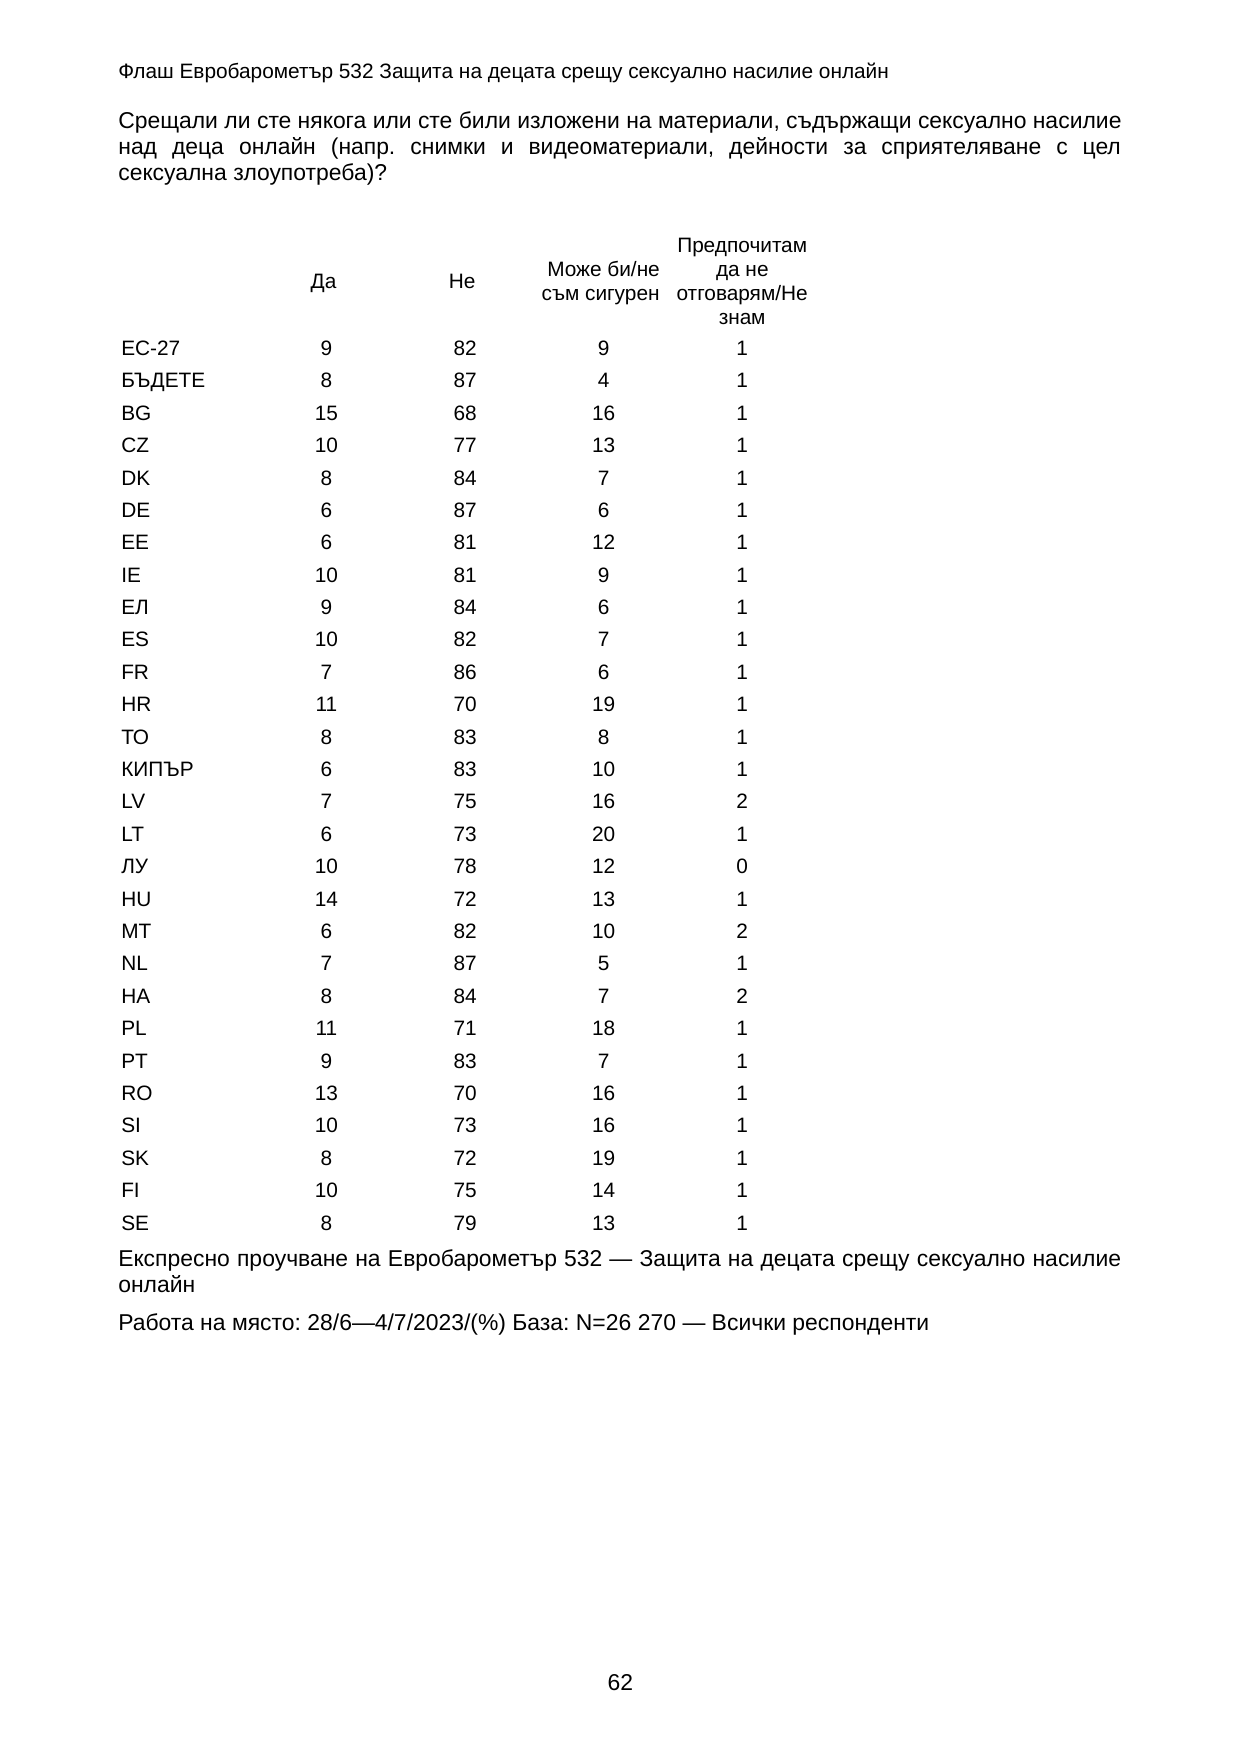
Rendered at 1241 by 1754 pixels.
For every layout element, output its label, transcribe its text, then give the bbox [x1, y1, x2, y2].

table_cell 6 [257, 915, 395, 947]
table_cell 13 [257, 1077, 395, 1109]
table_cell 84 [395, 980, 534, 1012]
table_cell 16 [534, 785, 673, 817]
table_cell 1 [673, 1109, 811, 1141]
table_cell ЛУ [118, 850, 257, 882]
table_cell 84 [395, 461, 534, 493]
table_cell 73 [395, 818, 534, 850]
table_header [118, 230, 257, 332]
table_cell 7 [534, 623, 673, 656]
table_cell 81 [395, 526, 534, 558]
table_cell 1 [673, 1206, 811, 1239]
table_cell 10 [257, 623, 395, 656]
table_header Не [395, 230, 534, 332]
table_cell SE [118, 1206, 257, 1239]
table_cell 72 [395, 882, 534, 915]
table_cell 6 [257, 526, 395, 558]
table_cell 78 [395, 850, 534, 882]
table_cell 5 [534, 947, 673, 979]
table_cell 9 [257, 332, 395, 364]
table_cell DK [118, 461, 257, 493]
table_cell 1 [673, 1141, 811, 1174]
table_cell 86 [395, 656, 534, 688]
table_cell 7 [257, 785, 395, 817]
table_cell 1 [673, 396, 811, 429]
table_cell CZ [118, 429, 257, 461]
text Работа на място: 28/6—4/7/2023/(%) База: N=26 270 — Всички респонденти [118, 1309, 1122, 1336]
table_cell 1 [673, 461, 811, 493]
table_cell FR [118, 656, 257, 688]
table_cell 82 [395, 332, 534, 364]
table_cell 1 [673, 558, 811, 591]
table_cell 71 [395, 1012, 534, 1044]
table_cell 7 [534, 980, 673, 1012]
table_cell 14 [534, 1174, 673, 1206]
table_cell 15 [257, 396, 395, 429]
table_cell 68 [395, 396, 534, 429]
table_cell 2 [673, 915, 811, 947]
table_cell 10 [257, 429, 395, 461]
table_cell НА [118, 980, 257, 1012]
table_cell 19 [534, 688, 673, 720]
table_cell 8 [534, 720, 673, 753]
table_cell 82 [395, 623, 534, 656]
text Експресно проучване на Евробарометър 532 — Защита на децата срещу сексуално насилие онлайн [118, 1244, 1122, 1297]
table_cell 77 [395, 429, 534, 461]
table_cell 8 [257, 1206, 395, 1239]
table_cell 70 [395, 1077, 534, 1109]
table_cell FI [118, 1174, 257, 1206]
table_header Да [257, 230, 395, 332]
table_cell 16 [534, 1077, 673, 1109]
table_cell 7 [257, 947, 395, 979]
table_cell 8 [257, 364, 395, 396]
table_cell 7 [534, 1044, 673, 1077]
table_cell 83 [395, 720, 534, 753]
table_cell 72 [395, 1141, 534, 1174]
table_cell 16 [534, 396, 673, 429]
table_cell HU [118, 882, 257, 915]
table_cell 1 [673, 1077, 811, 1109]
table_cell 9 [534, 558, 673, 591]
text Срещали ли сте някога или сте били изложени на материали, съдържащи сексуално насилие над деца онлайн (напр. снимки и видеоматериали, дейности за сприятеляване с цел сексуална злоупотреба)? [118, 107, 1122, 186]
table_cell 1 [673, 688, 811, 720]
table_cell 1 [673, 364, 811, 396]
table_cell BG [118, 396, 257, 429]
table_cell MT [118, 915, 257, 947]
table_cell 1 [673, 818, 811, 850]
table_cell 1 [673, 526, 811, 558]
table_cell 9 [257, 591, 395, 623]
table_cell ТО [118, 720, 257, 753]
table_cell 87 [395, 947, 534, 979]
table_cell 6 [257, 818, 395, 850]
table_cell 11 [257, 1012, 395, 1044]
table_cell 1 [673, 720, 811, 753]
table_cell PL [118, 1012, 257, 1044]
table_cell 8 [257, 1141, 395, 1174]
table_cell 14 [257, 882, 395, 915]
table_cell 84 [395, 591, 534, 623]
table_cell 2 [673, 785, 811, 817]
table_cell 1 [673, 1044, 811, 1077]
table_cell 9 [534, 332, 673, 364]
table_cell 19 [534, 1141, 673, 1174]
table_cell 8 [257, 461, 395, 493]
table_cell 73 [395, 1109, 534, 1141]
table_cell HR [118, 688, 257, 720]
table_cell 20 [534, 818, 673, 850]
table_cell 10 [534, 753, 673, 785]
table_cell 6 [534, 656, 673, 688]
table_cell 18 [534, 1012, 673, 1044]
table_cell 2 [673, 980, 811, 1012]
table_cell 10 [257, 1174, 395, 1206]
table_cell КИПЪР [118, 753, 257, 785]
table_cell 11 [257, 688, 395, 720]
table_cell ES [118, 623, 257, 656]
table_cell SK [118, 1141, 257, 1174]
table_cell 16 [534, 1109, 673, 1141]
table_cell 6 [534, 494, 673, 526]
table_cell 6 [257, 494, 395, 526]
table_cell 10 [257, 558, 395, 591]
table_cell 13 [534, 1206, 673, 1239]
table_cell 12 [534, 850, 673, 882]
table_cell 0 [673, 850, 811, 882]
table_cell 1 [673, 494, 811, 526]
table_cell 87 [395, 494, 534, 526]
table_cell 1 [673, 591, 811, 623]
table_cell 75 [395, 1174, 534, 1206]
table_cell 10 [257, 850, 395, 882]
table_cell LV [118, 785, 257, 817]
table_cell 1 [673, 332, 811, 364]
table_cell 81 [395, 558, 534, 591]
table_cell 10 [257, 1109, 395, 1141]
table_cell ЕС-27 [118, 332, 257, 364]
table_cell 8 [257, 720, 395, 753]
table_cell NL [118, 947, 257, 979]
table_cell 82 [395, 915, 534, 947]
table_cell 75 [395, 785, 534, 817]
table_cell 79 [395, 1206, 534, 1239]
table_cell 13 [534, 429, 673, 461]
table_cell 83 [395, 753, 534, 785]
table_cell 6 [257, 753, 395, 785]
table_cell 1 [673, 1012, 811, 1044]
table_cell 1 [673, 656, 811, 688]
table_cell 1 [673, 429, 811, 461]
table_cell 12 [534, 526, 673, 558]
table_cell SI [118, 1109, 257, 1141]
table_cell 1 [673, 623, 811, 656]
table_cell RO [118, 1077, 257, 1109]
table_cell 70 [395, 688, 534, 720]
table_cell 83 [395, 1044, 534, 1077]
table_cell 9 [257, 1044, 395, 1077]
table_cell PT [118, 1044, 257, 1077]
table_cell EE [118, 526, 257, 558]
table_cell 6 [534, 591, 673, 623]
table_cell 1 [673, 882, 811, 915]
table_header Може би/не съм сигурен [534, 230, 673, 332]
table_cell 8 [257, 980, 395, 1012]
table_cell 7 [534, 461, 673, 493]
table_cell БЪДЕТЕ [118, 364, 257, 396]
table_cell DE [118, 494, 257, 526]
table_cell 4 [534, 364, 673, 396]
table_cell 7 [257, 656, 395, 688]
table_cell 1 [673, 947, 811, 979]
table_cell IE [118, 558, 257, 591]
table_cell 10 [534, 915, 673, 947]
table_cell 13 [534, 882, 673, 915]
table_cell ЕЛ [118, 591, 257, 623]
table_cell LT [118, 818, 257, 850]
table_cell 1 [673, 753, 811, 785]
table_cell 87 [395, 364, 534, 396]
table_cell 1 [673, 1174, 811, 1206]
table_header Предпочитам да не отговарям/Не знам [673, 230, 811, 332]
